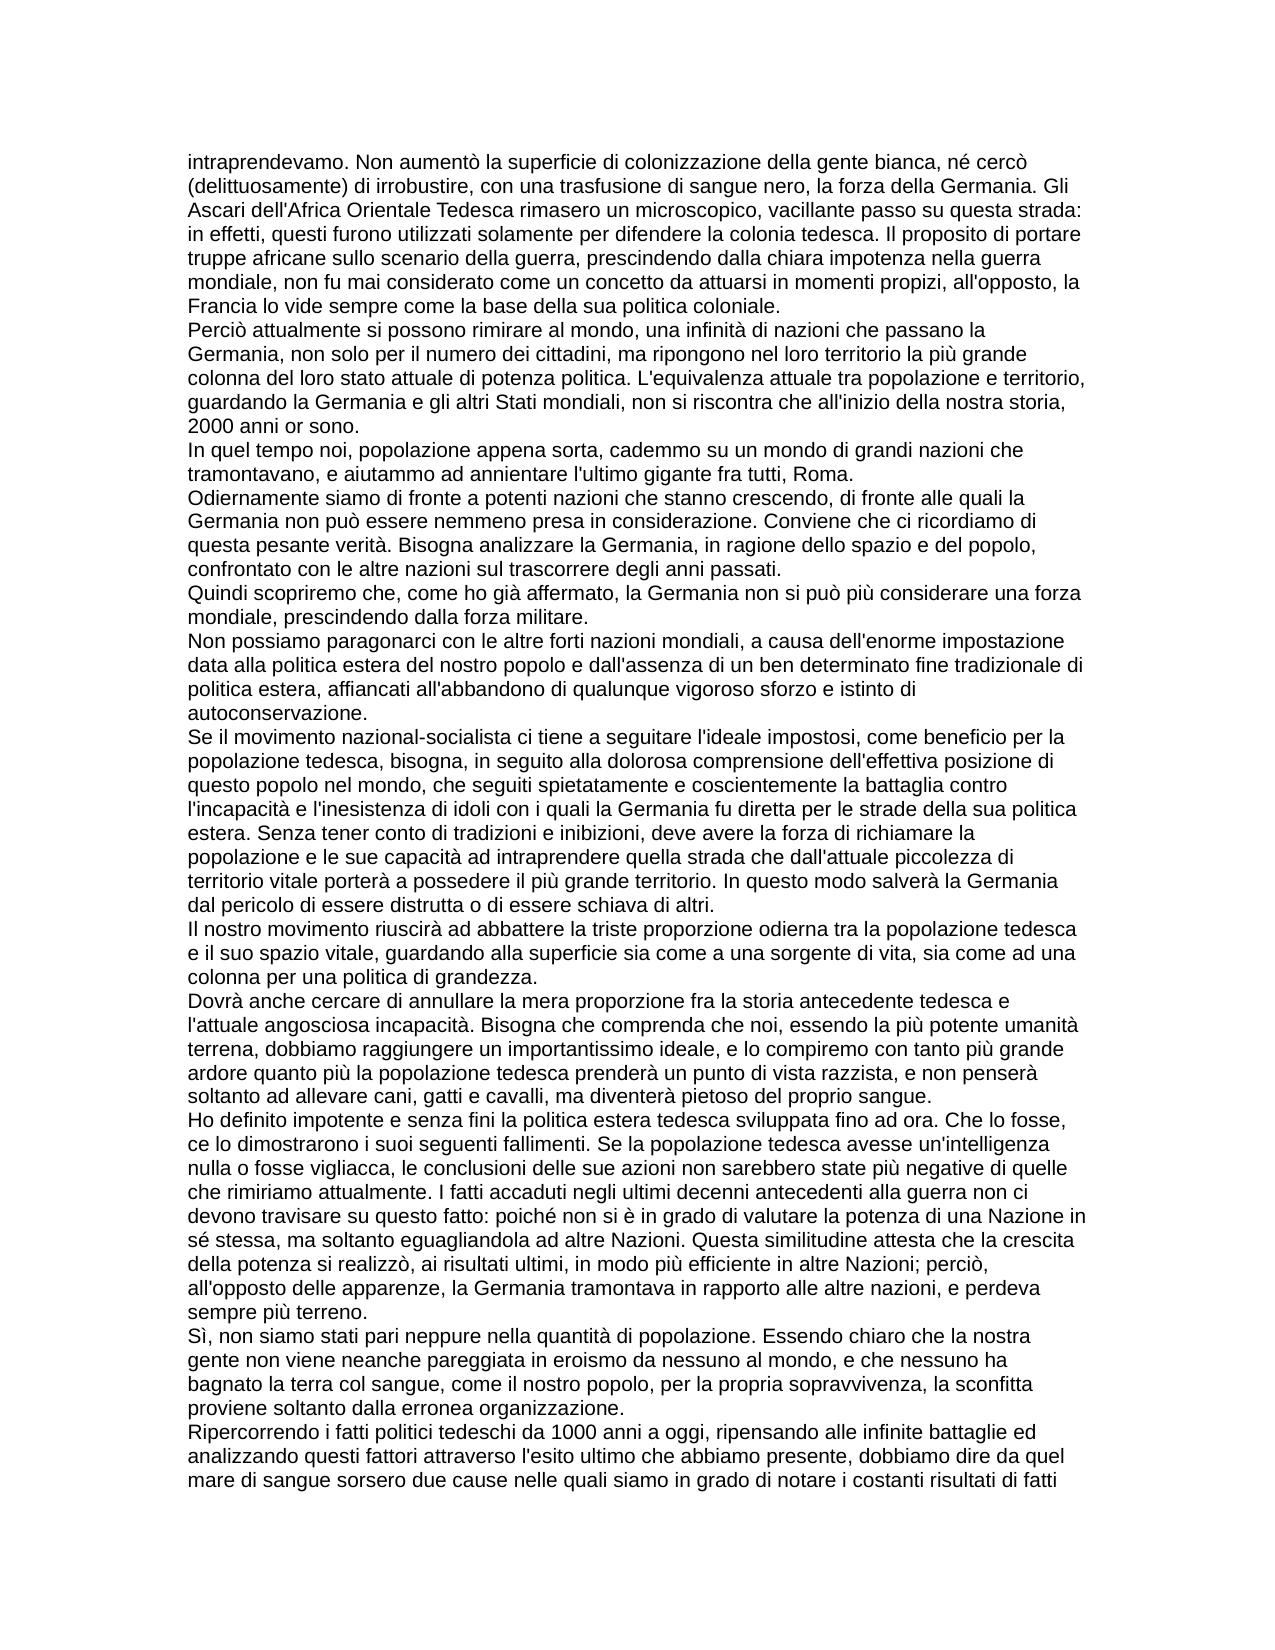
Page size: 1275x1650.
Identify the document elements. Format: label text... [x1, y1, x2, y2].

text In quel tempo noi, popolazione appena sorta, cademmo su un mondo di grandi nazioni che tramontavano, e aiutammo ad annientare l'ultimo gigante fra tutti, Roma. [187, 437, 1087, 485]
text Perciò attualmente si possono rimirare al mondo, una infinità di nazioni che passano la Germania, non solo per il numero dei cittadini, ma ripongono nel loro territorio la più grande colonna del loro stato attuale di potenza politica. L'equivalenza attuale tra popolazione e territorio, guardando la Germania e gli altri Stati mondiali, non si riscontra che all'inizio della nostra storia, 2000 anni or sono. [187, 318, 1087, 437]
text Quindi scopriremo che, come ho già affermato, la Germania non si può più considerare una forza mondiale, prescindendo dalla forza militare. [187, 581, 1087, 629]
text Non possiamo paragonarci con le altre forti nazioni mondiali, a causa dell'enorme impostazione data alla politica estera del nostro popolo e dall'assenza di un ben determinato fine tradizionale di politica estera, affiancati all'abbandono di qualunque vigoroso sforzo e istinto di autoconservazione. [187, 629, 1087, 725]
text Il nostro movimento riuscirà ad abbattere la triste proporzione odierna tra la popolazione tedesca e il suo spazio vitale, guardando alla superficie sia come a una sorgente di vita, sia come ad una colonna per una politica di grandezza. [187, 917, 1087, 988]
text Dovrà anche cercare di annullare la mera proporzione fra la storia antecedente tedesca e l'attuale angosciosa incapacità. Bisogna che comprenda che noi, essendo la più potente umanità terrena, dobbiamo raggiungere un importantissimo ideale, e lo compiremo con tanto più grande ardore quanto più la popolazione tedesca prenderà un punto di vista razzista, e non penserà soltanto ad allevare cani, gatti e cavalli, ma diventerà pietoso del proprio sangue. [187, 988, 1087, 1108]
text Ripercorrendo i fatti politici tedeschi da 1000 anni a oggi, ripensando alle infinite battaglie ed analizzando questi fattori attraverso l'esito ultimo che abbiamo presente, dobbiamo dire da quel mare di sangue sorsero due cause nelle quali siamo in grado di notare i costanti risultati di fatti [187, 1420, 1087, 1492]
text Sì, non siamo stati pari neppure nella quantità di popolazione. Essendo chiaro che la nostra gente non viene neanche pareggiata in eroismo da nessuno al mondo, e che nessuno ha bagnato la terra col sangue, come il nostro popolo, per la propria sopravvivenza, la sconfitta proviene soltanto dalla erronea organizzazione. [187, 1324, 1087, 1420]
text Odiernamente siamo di fronte a potenti nazioni che stanno crescendo, di fronte alle quali la Germania non può essere nemmeno presa in considerazione. Conviene che ci ricordiamo di questa pesante verità. Bisogna analizzare la Germania, in ragione dello spazio e del popolo, confrontato con le altre nazioni sul trascorrere degli anni passati. [187, 485, 1087, 581]
text Se il movimento nazional-socialista ci tiene a seguitare l'ideale impostosi, come beneficio per la popolazione tedesca, bisogna, in seguito alla dolorosa comprensione dell'effettiva posizione di questo popolo nel mondo, che seguiti spietatamente e coscientemente la battaglia contro l'incapacità e l'inesistenza di idoli con i quali la Germania fu diretta per le strade della sua politica estera. Senza tener conto di tradizioni e inibizioni, deve avere la forza di richiamare la popolazione e le sue capacità ad intraprendere quella strada che dall'attuale piccolezza di territorio vitale porterà a possedere il più grande territorio. In questo modo salverà la Germania dal pericolo di essere distrutta o di essere schiava di altri. [187, 725, 1087, 917]
text intraprendevamo. Non aumentò la superficie di colonizzazione della gente bianca, né cercò (delittuosamente) di irrobustire, con una trasfusione di sangue nero, la forza della Germania. Gli Ascari dell'Africa Orientale Tedesca rimasero un microscopico, vacillante passo su questa strada: in effetti, questi furono utilizzati solamente per difendere la colonia tedesca. Il proposito di portare truppe africane sullo scenario della guerra, prescindendo dalla chiara impotenza nella guerra mondiale, non fu mai considerato come un concetto da attuarsi in momenti propizi, all'opposto, la Francia lo vide sempre come la base della sua politica coloniale. [187, 150, 1087, 318]
text Ho definito impotente e senza fini la politica estera tedesca sviluppata fino ad ora. Che lo fosse, ce lo dimostrarono i suoi seguenti fallimenti. Se la popolazione tedesca avesse un'intelligenza nulla o fosse vigliacca, le conclusioni delle sue azioni non sarebbero state più negative di quelle che rimiriamo attualmente. I fatti accaduti negli ultimi decenni antecedenti alla guerra non ci devono travisare su questo fatto: poiché non si è in grado di valutare la potenza di una Nazione in sé stessa, ma soltanto eguagliandola ad altre Nazioni. Questa similitudine attesta che la crescita della potenza si realizzò, ai risultati ultimi, in modo più efficiente in altre Nazioni; perciò, all'opposto delle apparenze, la Germania tramontava in rapporto alle altre nazioni, e perdeva sempre più terreno. [187, 1108, 1087, 1324]
